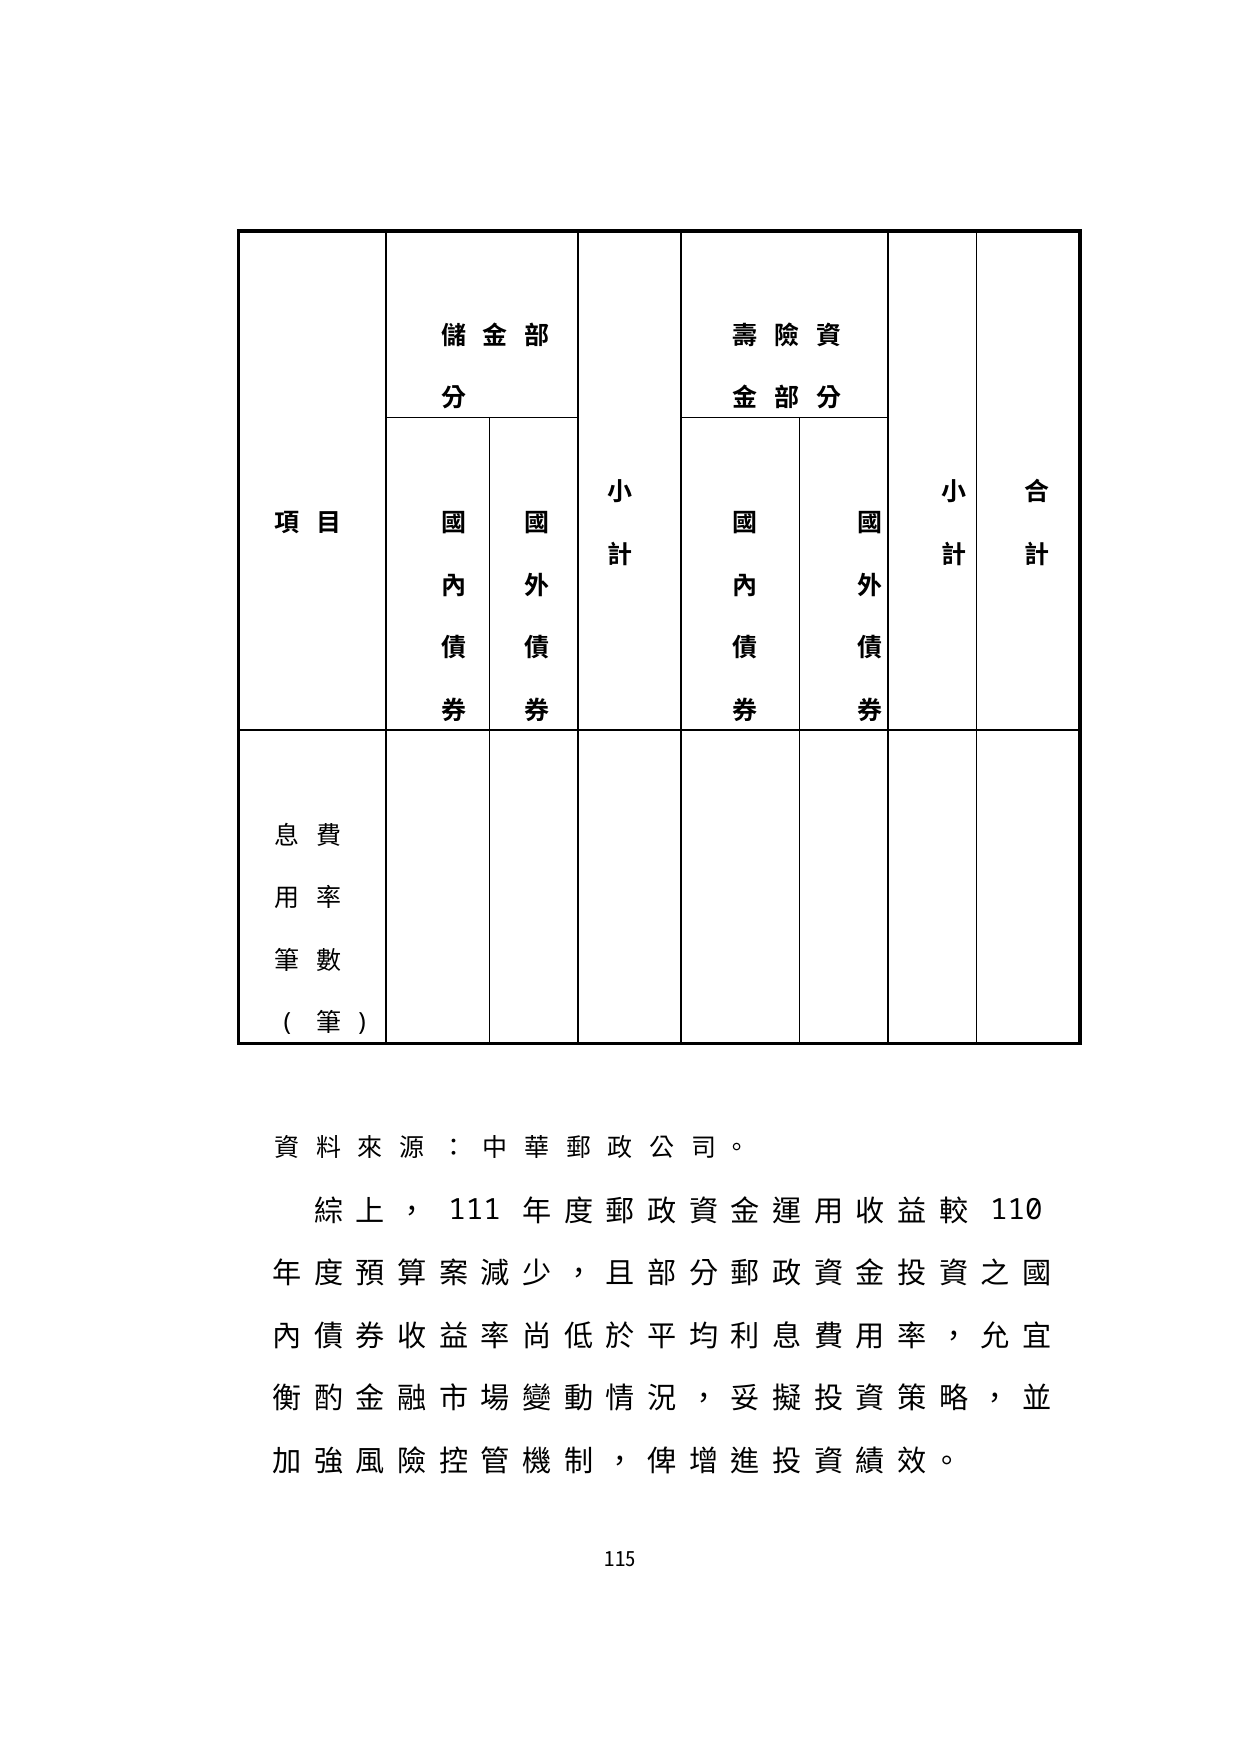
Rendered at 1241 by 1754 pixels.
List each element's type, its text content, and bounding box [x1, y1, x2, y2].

table_cell 國內 債券 [387, 418, 489, 729]
table_cell [800, 731, 887, 1042]
table_cell [387, 731, 489, 1042]
table_cell [889, 731, 976, 1042]
text 綜上，111年度郵政資金運用收益較110年度預算案減少，且部分郵政資金投資之國內債券收益率尚低於平均利息費用率，允宜衡酌金融市場變動情況，妥擬投資策略，並加強風險控管機制，俾增進投資績效。 [242, 1167, 1058, 1479]
table_header 壽險資金部分 [682, 233, 887, 417]
table_cell 國內 債券 [682, 418, 799, 729]
table_cell [579, 731, 680, 1042]
table_cell 國外債券 [800, 418, 887, 729]
text 資料來源：中華郵政公司。 [182, 1104, 1058, 1167]
table_cell 國外債券 [490, 418, 577, 729]
table_header 小計 [579, 233, 680, 729]
table_cell [977, 731, 1078, 1042]
table_cell [682, 731, 799, 1042]
table_header 項目 [240, 233, 385, 729]
table_header 合計 [977, 233, 1078, 729]
table_header 小計 [889, 233, 976, 729]
table_cell 息費用率筆數(筆) [240, 731, 385, 1042]
table_cell [490, 731, 577, 1042]
table_header 儲金部分 [387, 233, 577, 417]
